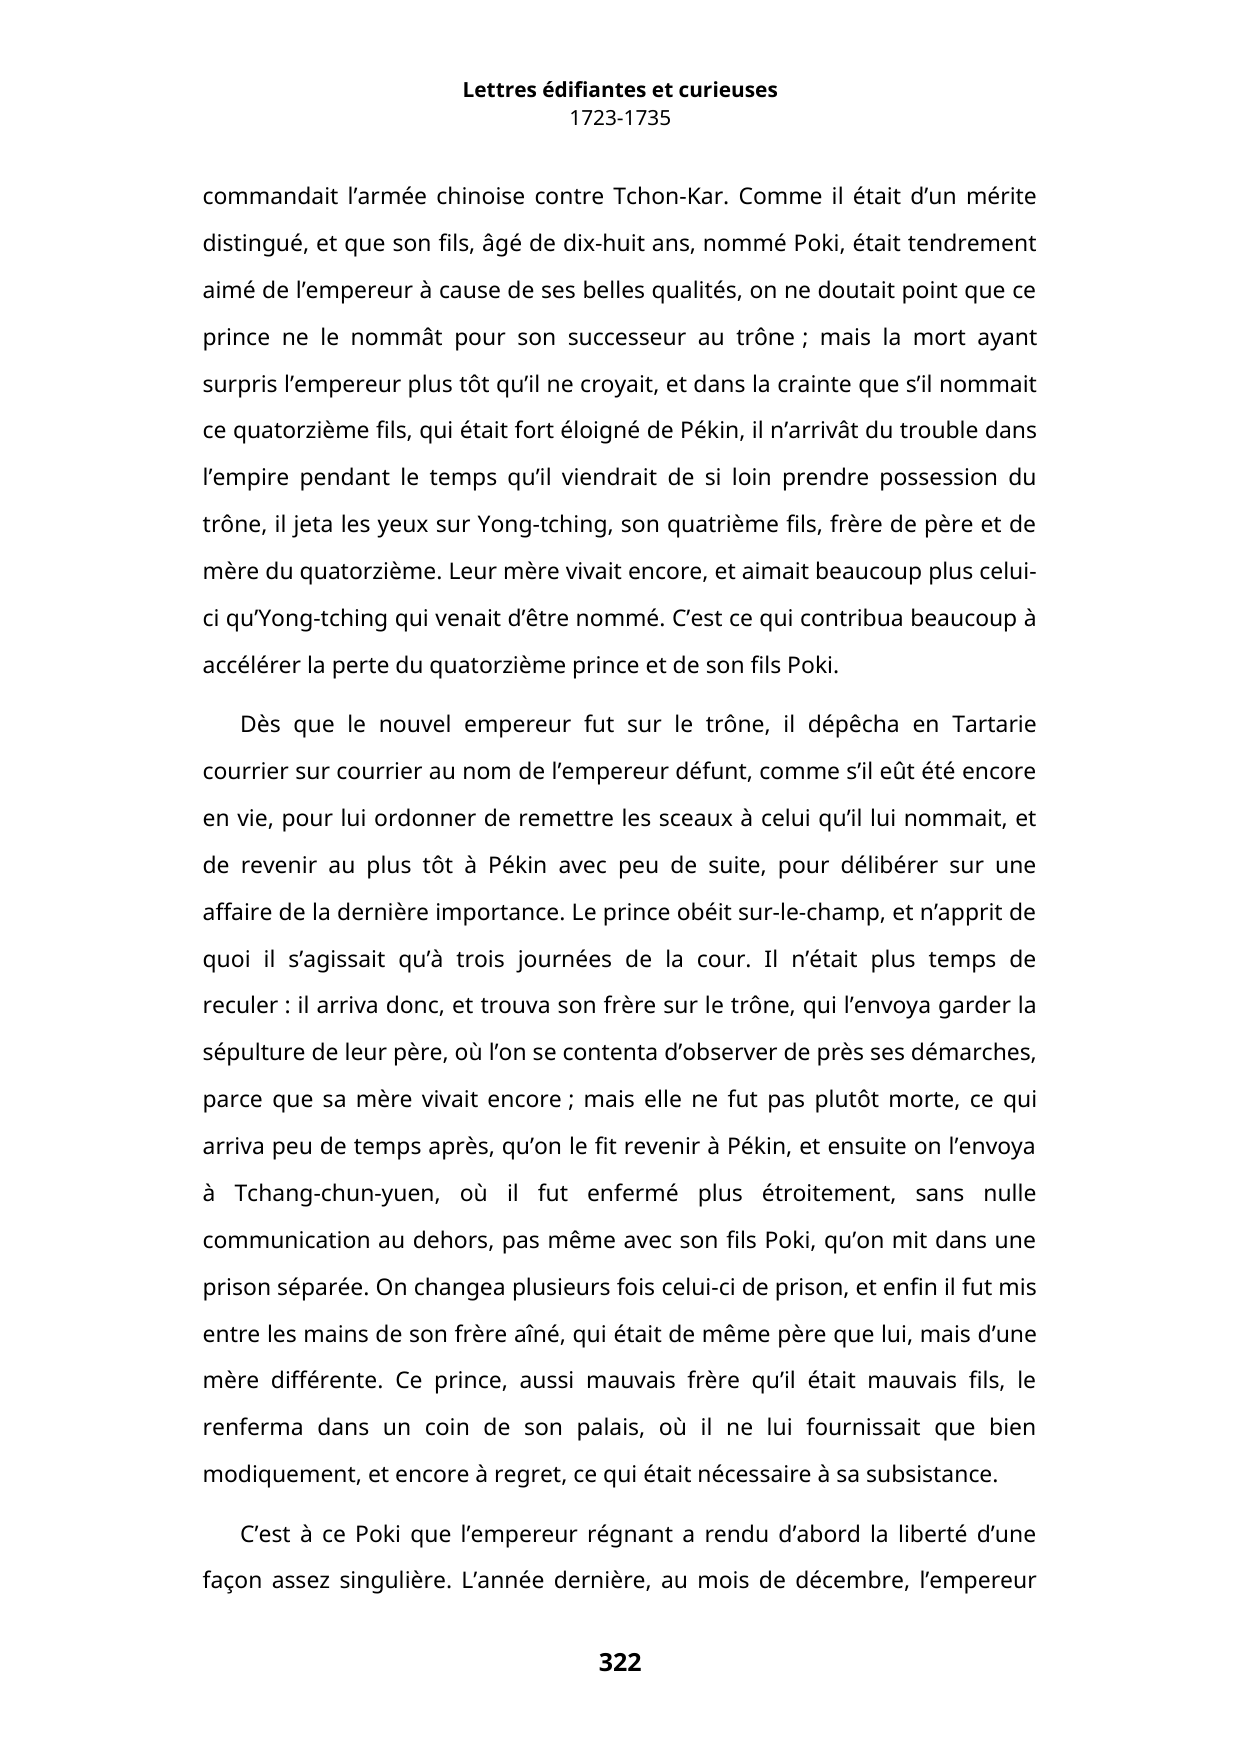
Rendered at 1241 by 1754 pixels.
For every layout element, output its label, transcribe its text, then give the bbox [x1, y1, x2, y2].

text commandait l’armée chinoise contre Tchon-Kar. Comme il était d’un mérite distingué, et que son fils, âgé de dix-huit ans, nommé Poki, était tendrement aimé de l’empereur à cause de ses belles qualités, on ne doutait point que ce prince ne le nommât pour son successeur au trône ; mais la mort ayant surpris l’empereur plus tôt qu’il ne croyait, et dans la crainte que s’il nommait ce quatorzième fils, qui était fort éloigné de Pékin, il n’arrivât du trouble dans l’empire pendant le temps qu’il viendrait de si loin prendre possession du trône, il jeta les yeux sur Yong-tching, son quatrième fils, frère de père et de mère du quatorzième. Leur mère vivait encore, et aimait beaucoup plus celui-ci qu’Yong-tching qui venait d’être nommé. C’est ce qui contribua beaucoup à accélérer la perte du quatorzième prince et de son fils Poki. [202, 180, 1038, 680]
text Dès que le nouvel empereur fut sur le trône, il dépêcha en Tartarie courrier sur courrier au nom de l’empereur défunt, comme s’il eût été encore en vie, pour lui ordonner de remettre les sceaux à celui qu’il lui nommait, et de revenir au plus tôt à Pékin avec peu de suite, pour délibérer sur une affaire de la dernière importance. Le prince obéit sur-le-champ, et n’apprit de quoi il s’agissait qu’à trois journées de la cour. Il n’était plus temps de reculer : il arriva donc, et trouva son frère sur le trône, qui l’envoya garder la sépulture de leur père, où l’on se contenta d’observer de près ses démarches, parce que sa mère vivait encore ; mais elle ne fut pas plutôt morte, ce qui arriva peu de temps après, qu’on le fit revenir à Pékin, et ensuite on l’envoya à Tchang-chun-yuen, où il fut enfermé plus étroitement, sans nulle communication au dehors, pas même avec son fils Poki, qu’on mit dans une prison séparée. On changea plusieurs fois celui-ci de prison, et enfin il fut mis entre les mains de son frère aîné, qui était de même père que lui, mais d’une mère différente. Ce prince, aussi mauvais frère qu’il était mauvais fils, le renferma dans un coin de son palais, où il ne lui fournissait que bien modiquement, et encore à regret, ce qui était nécessaire à sa subsistance. [202, 708, 1038, 1489]
text C’est à ce Poki que l’empereur régnant a rendu d’abord la liberté d’une façon assez singulière. L’année dernière, au mois de décembre, l’empereur [202, 1517, 1038, 1596]
